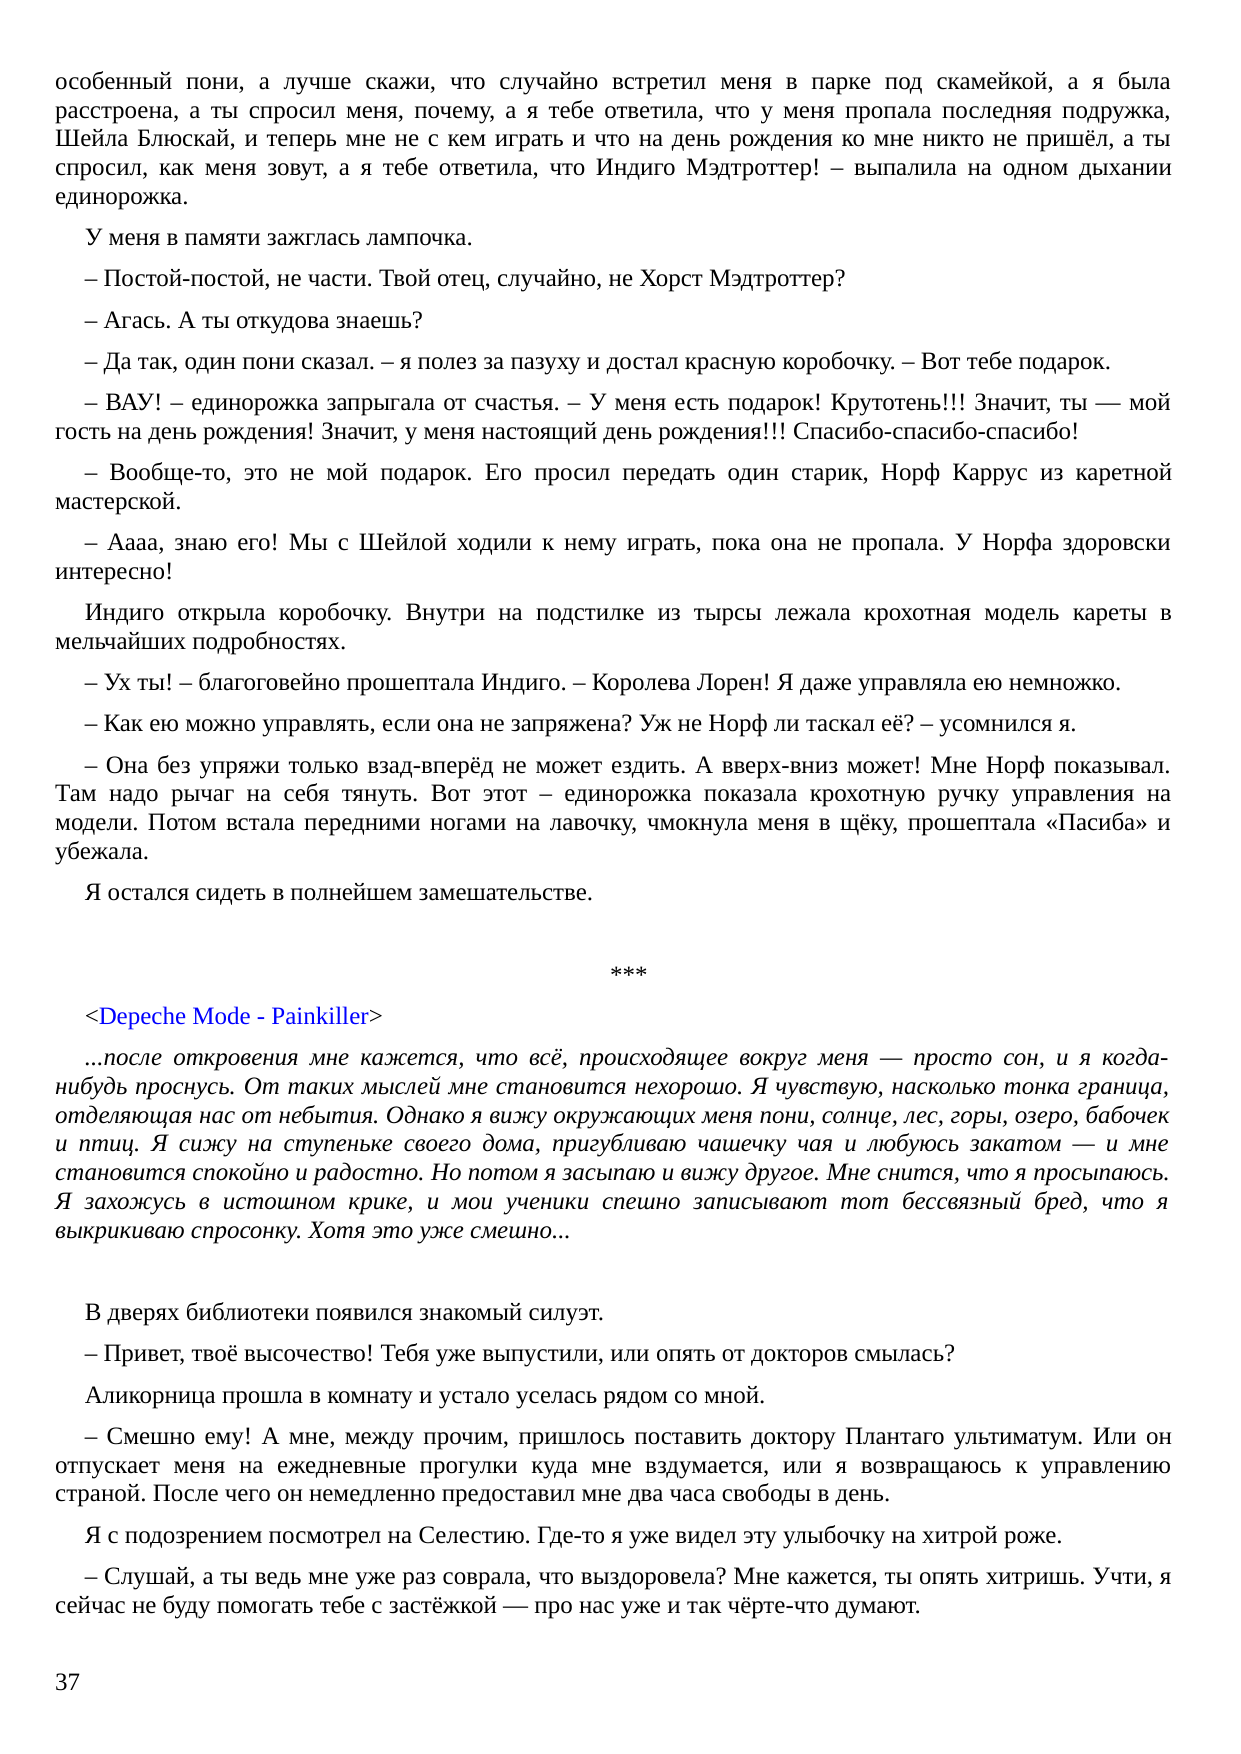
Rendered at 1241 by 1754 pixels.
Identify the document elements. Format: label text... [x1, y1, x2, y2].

text Индиго открыла коробочку. Внутри на подстилке из тырсы лежала крохотная модель кареты в мельчайших подробностях. [55, 597, 1173, 655]
text – Вообще-то, это не мой подарок. Его просил передать один старик, Норф Каррус из каретной мастерской. [55, 457, 1173, 515]
text Я с подозрением посмотрел на Селестию. Где-то я уже видел эту улыбочку на хитрой роже. [55, 1520, 1173, 1548]
text <Depeche Mode - Painkiller> [55, 1001, 1173, 1030]
text – Аааа, знаю его! Мы с Шейлой ходили к нему играть, пока она не пропала. У Норфа здоровски интересно! [55, 527, 1173, 585]
text – Как ею можно управлять, если она не запряжена? Уж не Норф ли таскал её? – усомнился я. [55, 708, 1173, 737]
text – Она без упряжи только взад-вперёд не может ездить. А вверх-вниз может! Мне Норф показывал. Там надо рычаг на себя тянуть. Вот этот – единорожка показала крохотную ручку управления на модели. Потом встала передними ногами на лавочку, чмокнула меня в щёку, прошептала «Пасиба» и убежала. [55, 750, 1173, 865]
text В дверях библиотеки появился знакомый силуэт. [55, 1297, 1173, 1326]
text – Постой-постой, не части. Твой отец, случайно, не Хорст Мэдтроттер? [55, 263, 1173, 292]
text – ВАУ! – единорожка запрыгала от счастья. – У меня есть подарок! Крутотень!!! Значит, ты — мой гость на день рождения! Значит, у меня настоящий день рождения!!! Спасибо-спасибо-спасибо! [55, 387, 1173, 445]
text Я остался сидеть в полнейшем замешательстве. [55, 877, 1173, 906]
text – Привет, твоё высочество! Тебя уже выпустили, или опять от докторов смылась? [55, 1338, 1173, 1367]
text – Слушай, а ты ведь мне уже раз соврала, что выздоровела? Мне кажется, ты опять хитришь. Учти, я сейчас не буду помогать тебе с застёжкой — про нас уже и так чёрте-что думают. [55, 1561, 1173, 1618]
text Аликорница прошла в комнату и устало уселась рядом со мной. [55, 1380, 1173, 1408]
text – Да так, один пони сказал. – я полез за пазуху и достал красную коробочку. – Вот тебе подарок. [55, 346, 1173, 375]
text – Cмешно ему! А мне, между прочим, пришлось поставить доктору Плантаго ультиматум. Или он отпускает меня на ежедневные прогулки куда мне вздумается, или я возвращаюсь к управлению страной. После чего он немедленно предоставил мне два часа свободы в день. [55, 1421, 1173, 1507]
text особенный пони, а лучше скажи, что случайно встретил меня в парке под скамейкой, а я была расстроена, а ты спросил меня, почему, а я тебе ответила, что у меня пропала последняя подружка, Шейла Блюскай, и теперь мне не с кем играть и что на день рождения ко мне никто не пришёл, а ты спросил, как меня зовут, а я тебе ответила, что Индиго Мэдтроттер! – выпалила на одном дыхании единорожка. [55, 66, 1173, 210]
text У меня в памяти зажглась лампочка. [55, 222, 1173, 251]
text *** [55, 960, 1173, 988]
text – Ух ты! – благоговейно прошептала Индиго. – Королева Лорен! Я даже управляла ею немножко. [55, 667, 1173, 696]
text – Агась. А ты откудова знаешь? [55, 305, 1173, 333]
text ...после откровения мне кажется, что всё, происходящее вокруг меня — просто сон, и я когда-нибудь проснусь. От таких мыслей мне становится нехорошо. Я чувствую, насколько тонка граница, отделяющая нас от небытия. Однако я вижу окружающих меня пони, солнце, лес, горы, озеро, бабочек и птиц. Я сижу на ступеньке своего дома, пригубливаю чашечку чая и любуюсь закатом — и мне становится спокойно и радостно. Но потом я засыпаю и вижу другое. Мне снится, что я просыпаюсь. Я захожусь в истошном крике, и мои ученики спешно записывают тот бессвязный бред, что я выкрикиваю спросонку. Хотя это уже смешно... [55, 1042, 1173, 1243]
